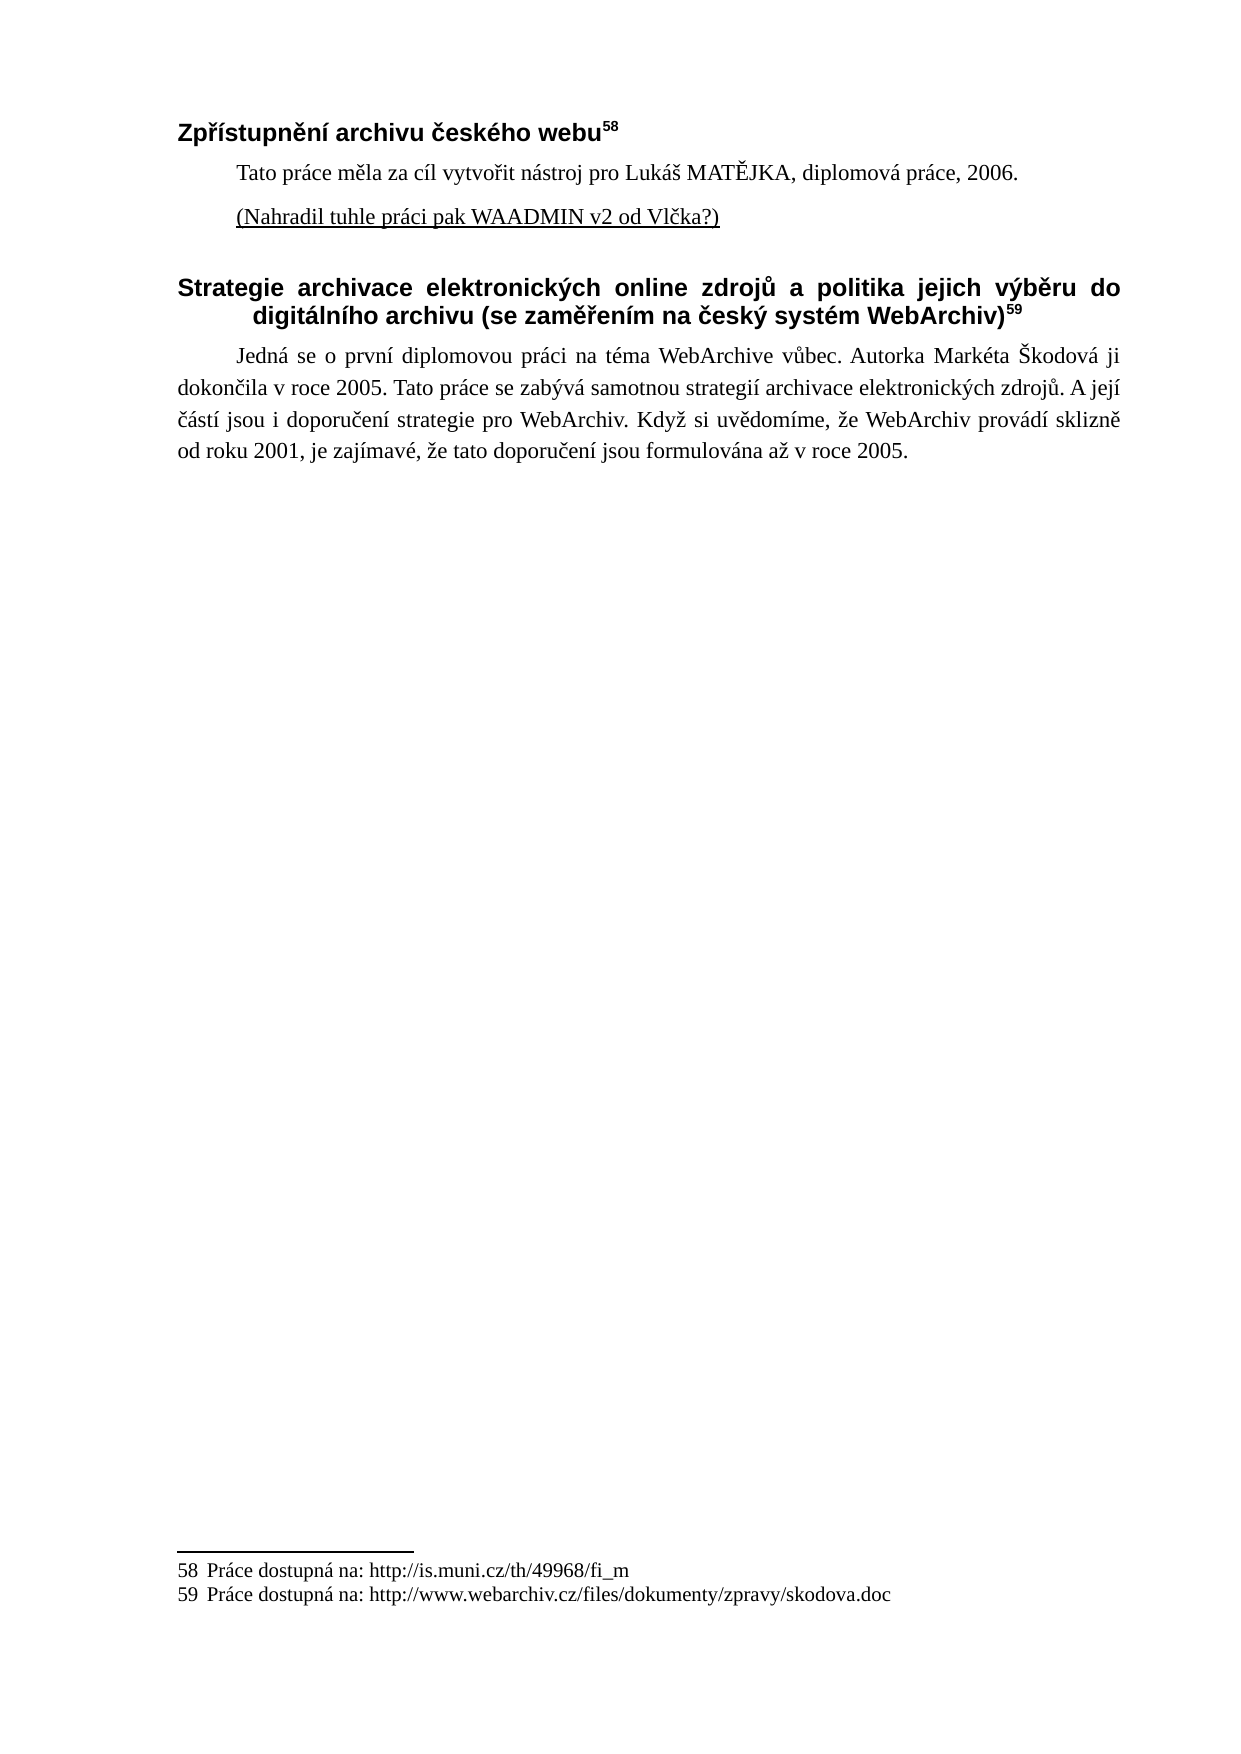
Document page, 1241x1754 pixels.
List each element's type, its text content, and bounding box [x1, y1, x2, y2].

text Tato práce měla za cíl vytvořit nástroj pro Lukáš MATĚJKA, diplomová práce, 2006. [177, 159, 1122, 186]
subtitle Strategie archivace elektronických online zdrojů a politika jejich výběru do digitálního archivu (se zaměřením na český systém WebArchiv) [177, 272, 1122, 330]
text Práce dostupná na: http://www.webarchiv.cz/files/dokumenty/zpravy/skodova.doc [177, 1582, 1122, 1606]
subtitle Zpřístupnění archivu českého webu [177, 118, 1122, 147]
text Práce dostupná na: http://is.muni.cz/th/49968/fi_m [177, 1558, 1122, 1582]
text (Nahradil tuhle práci pak WAADMIN v2 od Vlčka?) [177, 203, 1122, 230]
text Jedná se o první diplomovou práci na téma WebArchive vůbec. Autorka Markéta Škodová ji dokončila v roce 2005. Tato práce se zabývá samotnou strategií archivace elektronických zdrojů. A její částí jsou i doporučení strategie pro WebArchiv. Když si uvědomíme, že WebArchiv provádí sklizně od roku 2001, je zajímavé, že tato doporučení jsou formulována až v roce 2005. [177, 342, 1122, 463]
